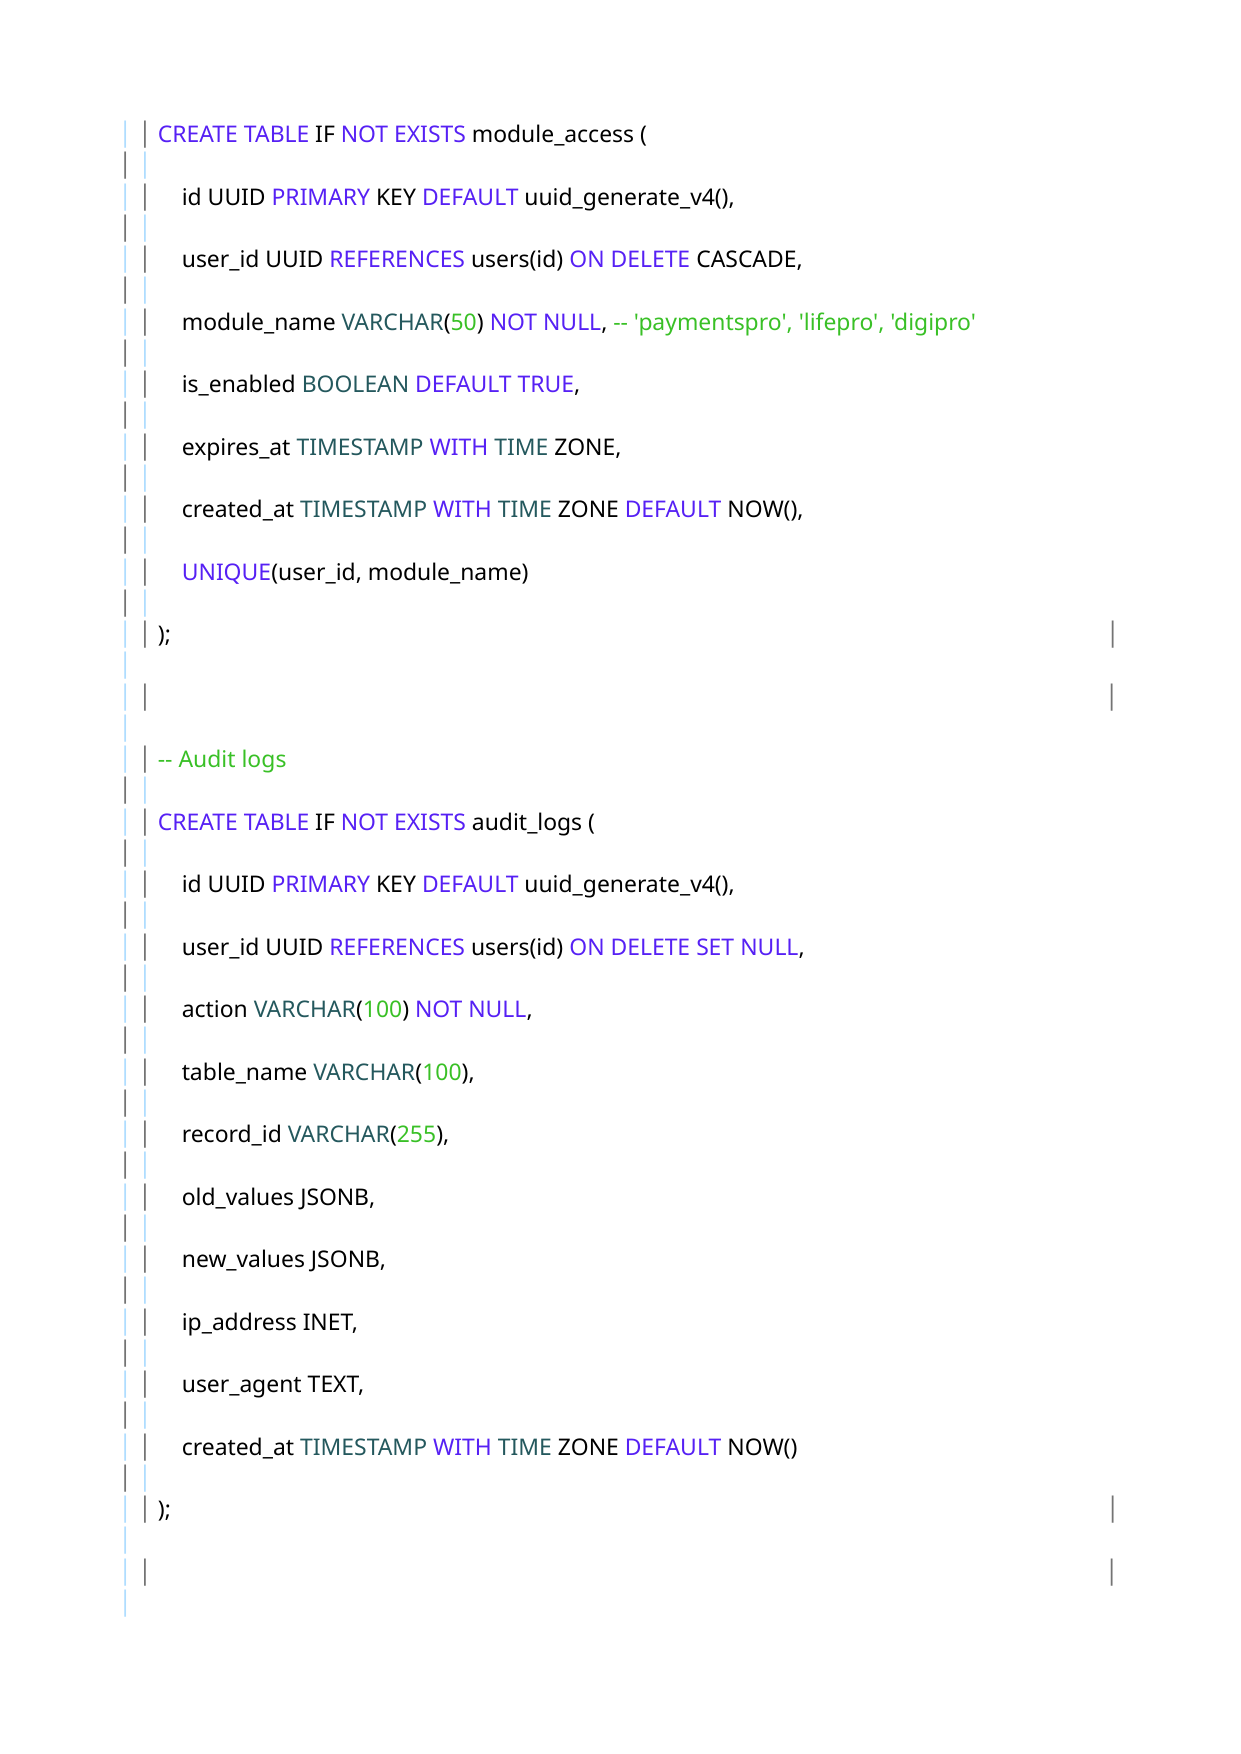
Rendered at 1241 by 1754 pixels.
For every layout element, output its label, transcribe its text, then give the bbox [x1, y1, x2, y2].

text │ │ old_values JSONB, │ │ [118, 1181, 1122, 1243]
text │ │ new_values JSONB, │ │ [118, 1243, 1122, 1306]
text │ │ expires_at TIMESTAMP WITH TIME ZONE, │ │ [118, 431, 1122, 493]
text │ │ CREATE TABLE IF NOT EXISTS module_access ( │ │ [118, 118, 1122, 181]
text │ │ ip_address INET, │ │ [118, 1306, 1122, 1368]
text │ │ action VARCHAR(100) NOT NULL, │ │ [118, 993, 1122, 1056]
text │ │ user_id UUID REFERENCES users(id) ON DELETE CASCADE, │ │ [118, 243, 1122, 306]
text │ │ UNIQUE(user_id, module_name) │ │ [118, 556, 1122, 618]
text │ │ -- Audit logs │ │ [118, 743, 1122, 806]
text │ │ id UUID PRIMARY KEY DEFAULT uuid_generate_v4(), │ │ [118, 181, 1122, 243]
text │ │ user_id UUID REFERENCES users(id) ON DELETE SET NULL, │ │ [118, 931, 1122, 993]
text │ │ record_id VARCHAR(255), │ │ [118, 1118, 1122, 1181]
text │ │ id UUID PRIMARY KEY DEFAULT uuid_generate_v4(), │ │ [118, 868, 1122, 931]
text │ │ is_enabled BOOLEAN DEFAULT TRUE, │ │ [118, 368, 1122, 431]
text │ │ module_name VARCHAR(50) NOT NULL, -- 'paymentspro', 'lifepro', 'digipro' │ │ [118, 306, 1122, 368]
text │ │ ); │ │ [118, 618, 1122, 681]
text │ │ user_agent TEXT, │ │ [118, 1368, 1122, 1431]
text │ │ created_at TIMESTAMP WITH TIME ZONE DEFAULT NOW(), │ │ [118, 493, 1122, 556]
text │ │ ); │ │ [118, 1493, 1122, 1556]
text │ │ CREATE TABLE IF NOT EXISTS audit_logs ( │ │ [118, 806, 1122, 868]
text │ │ created_at TIMESTAMP WITH TIME ZONE DEFAULT NOW() │ │ [118, 1431, 1122, 1493]
text │ │ │ │ [118, 681, 1122, 743]
text │ │ │ │ [118, 1556, 1122, 1618]
text │ │ table_name VARCHAR(100), │ │ [118, 1056, 1122, 1118]
